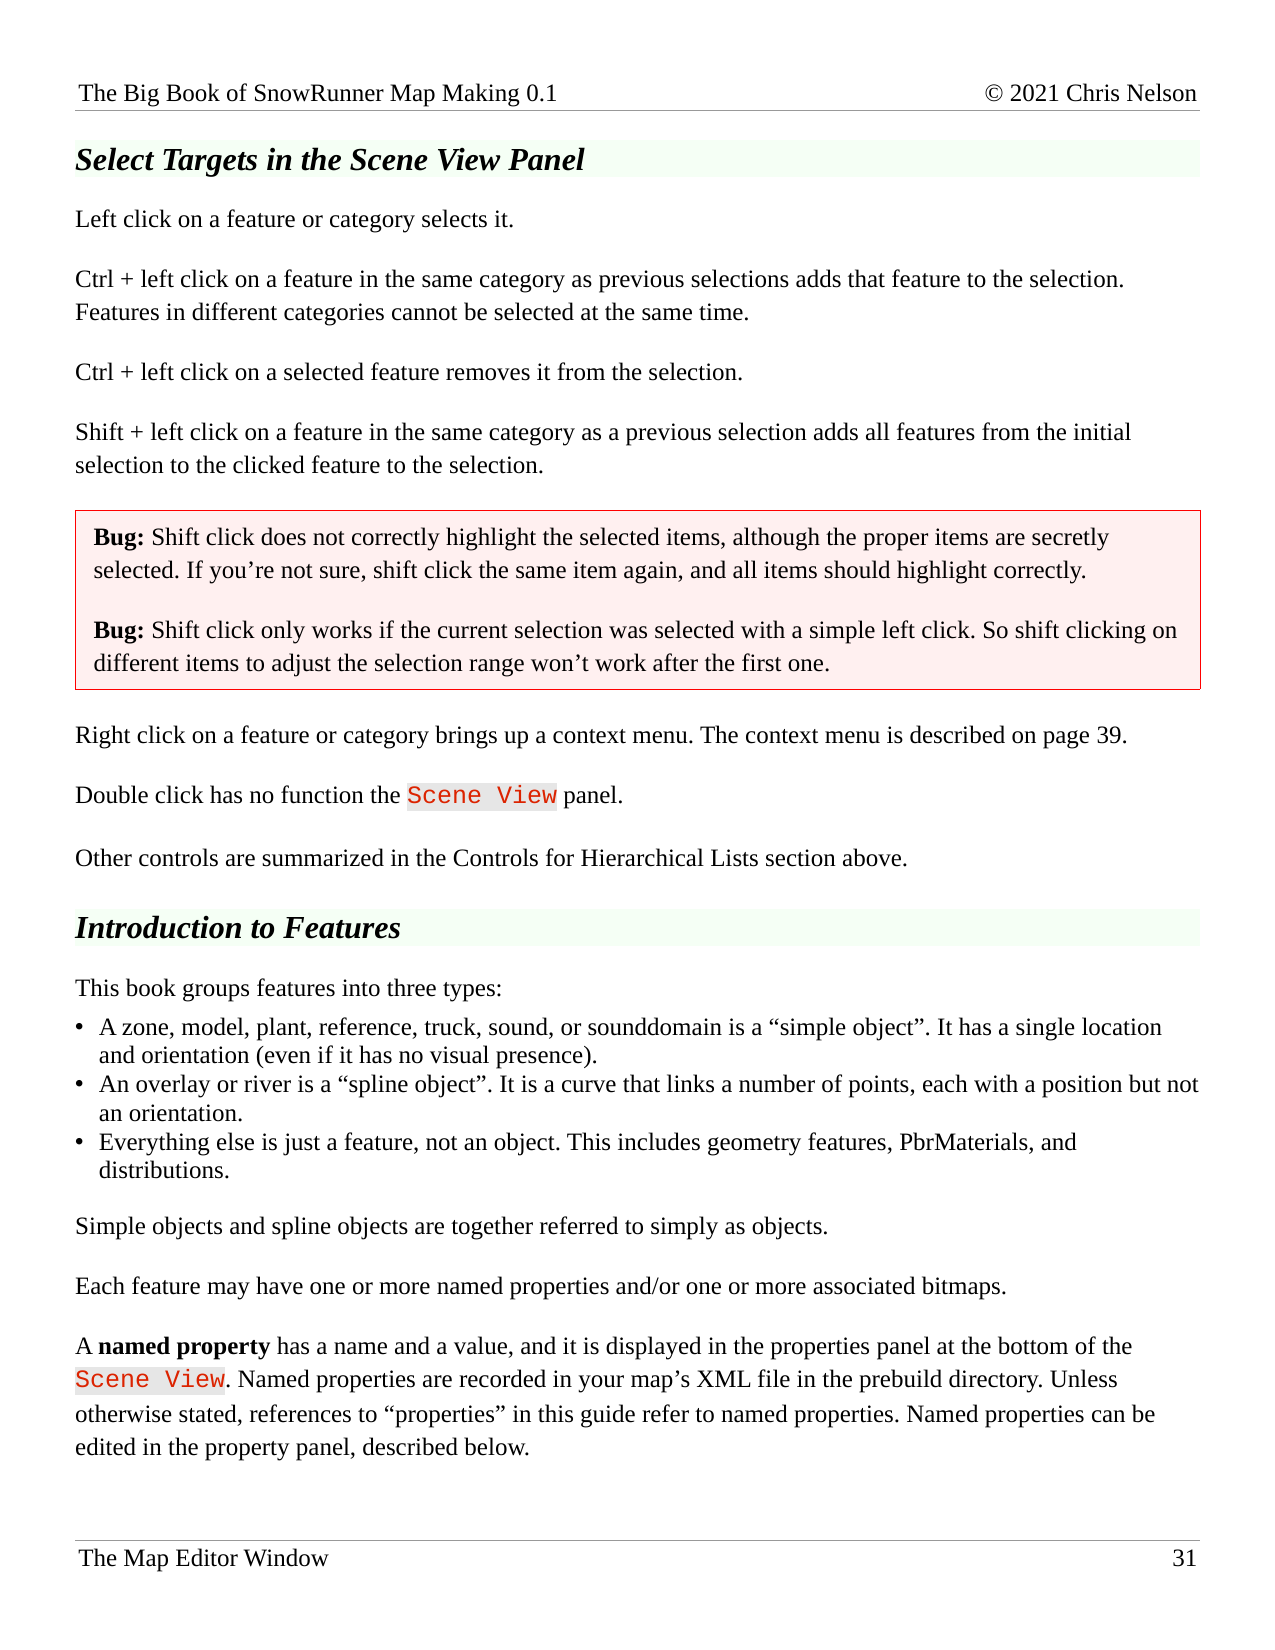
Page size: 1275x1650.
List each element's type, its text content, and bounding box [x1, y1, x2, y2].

list Everything else is just a feature, not an object. This includes geometry features, PbrMaterials, and distributions. [75, 1127, 1200, 1184]
text Ctrl + left click on a feature in the same category as previous selections adds that feature to the selection. Features in different categories cannot be selected at the same time. [75, 264, 1200, 326]
list An overlay or river is a “spline object”. It is a curve that links a number of points, each with a position but not an orientation. [75, 1069, 1200, 1127]
subtitle Introduction to Features [75, 909, 1200, 946]
text A named property has a name and a value, and it is displayed in the properties panel at the bottom of the Scene View. Named properties are recorded in your map’s XML file in the prebuild directory. Unless otherwise stated, references to “properties” in this guide refer to named properties. Named properties can be edited in the property panel, described below. [75, 1331, 1200, 1461]
subtitle This book groups features into three types: [75, 973, 1200, 1001]
text Shift + left click on a feature in the same category as a previous selection adds all features from the initial selection to the clicked feature to the selection. [75, 417, 1200, 478]
list A zone, model, plant, reference, truck, sound, or sounddomain is a “simple object”. It has a single location and orientation (even if it has no visual presence). [75, 1012, 1200, 1069]
text Right click on a feature or category brings up a context menu. The context menu is described on page 39. [75, 720, 1200, 749]
text Double click has no function the Scene View panel. [75, 780, 1200, 811]
text Other controls are summarized in the Controls for Hierarchical Lists section above. [75, 843, 1200, 872]
subtitle Select Targets in the Scene View Panel [75, 140, 1200, 177]
list Shift click does not correctly highlight the selected items, although the proper items are secretly selected. If you’re not sure, shift click the same item again, and all items should highlight correctly. [76, 511, 1200, 584]
text Left click on a feature or category selects it. [75, 204, 1200, 232]
list Shift click only works if the current selection was selected with a simple left click. So shift clicking on different items to adjust the selection range won’t work after the first one. [76, 603, 1200, 689]
text Simple objects and spline objects are together referred to simply as objects. [75, 1211, 1200, 1240]
text Ctrl + left click on a selected feature removes it from the selection. [75, 357, 1200, 386]
text Each feature may have one or more named properties and/or one or more associated bitmaps. [75, 1271, 1200, 1300]
